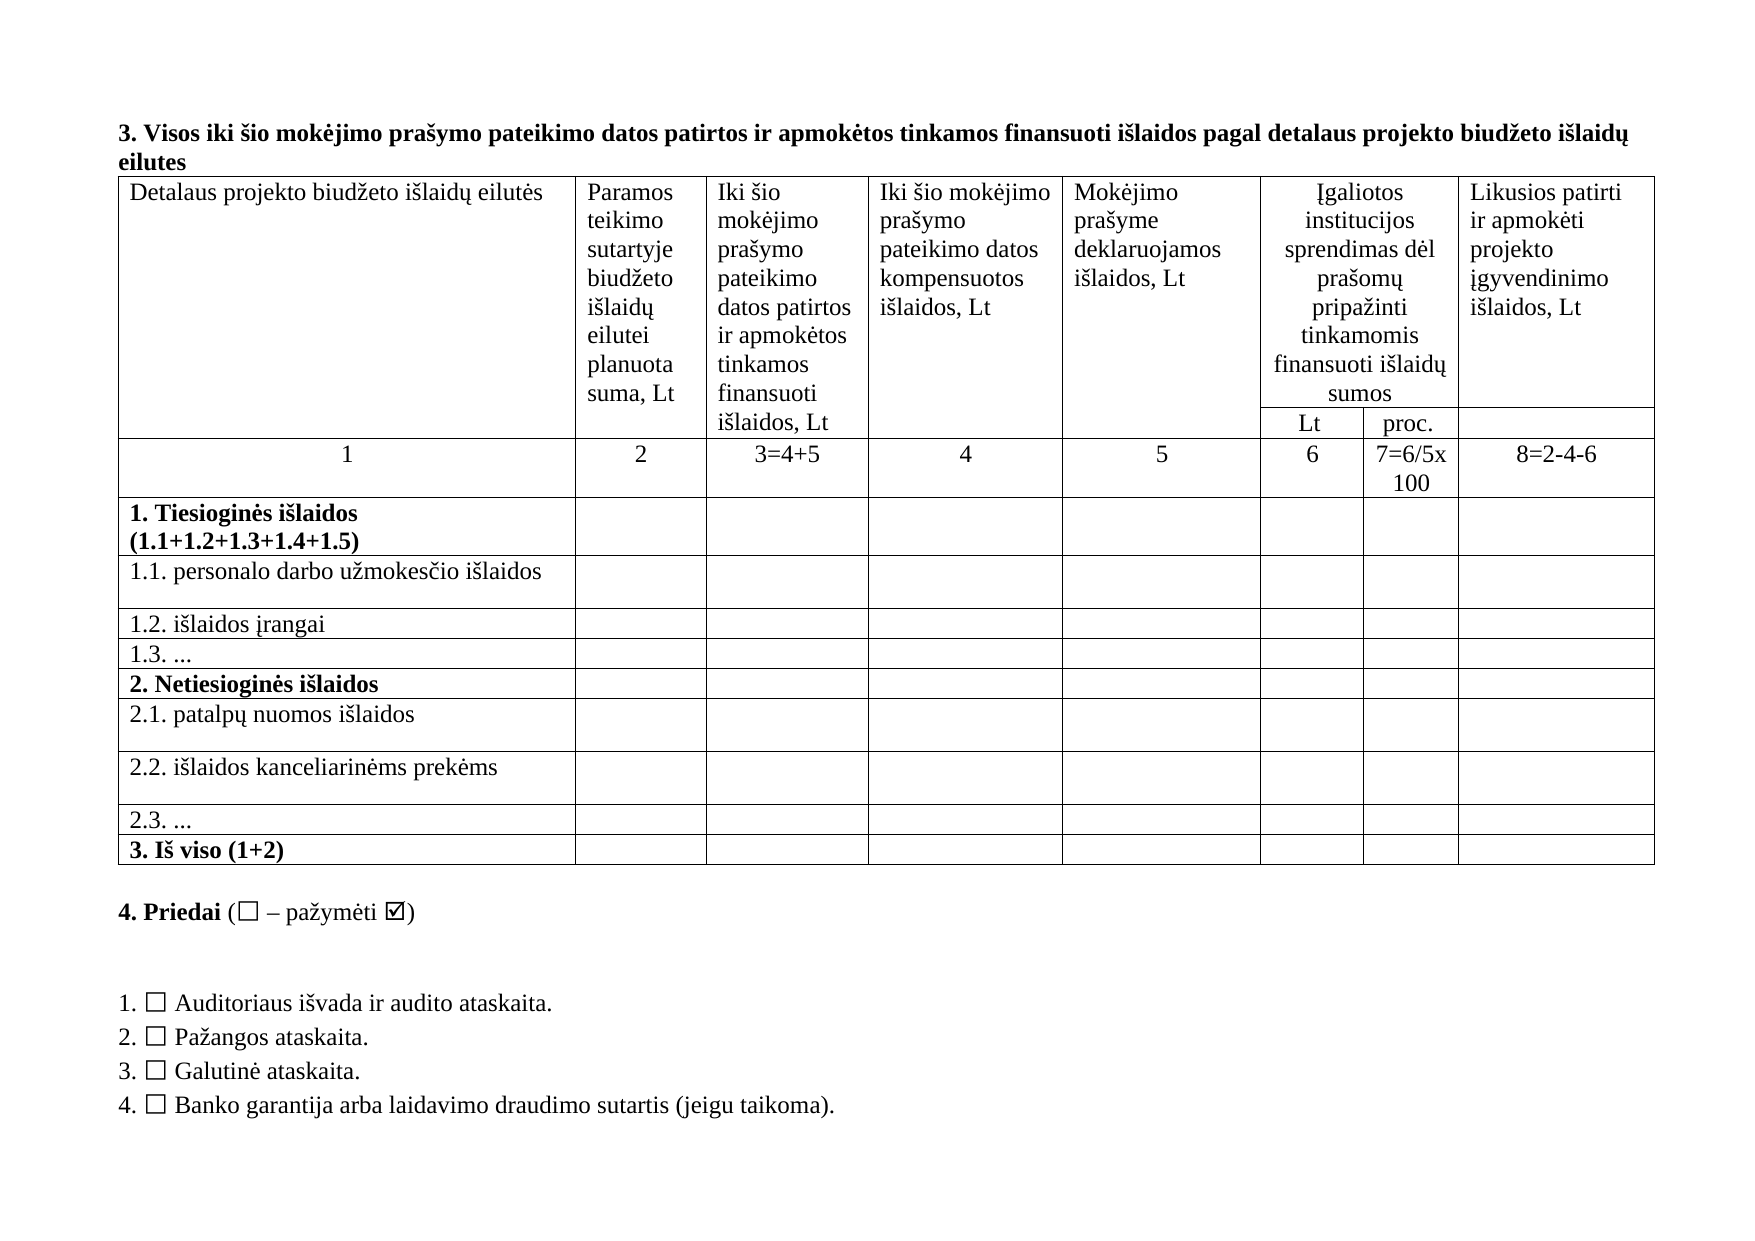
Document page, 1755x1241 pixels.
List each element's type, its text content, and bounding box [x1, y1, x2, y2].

table_cell [1261, 498, 1363, 555]
table_cell 1 [119, 439, 575, 497]
table_cell [576, 498, 706, 555]
table_cell [707, 835, 868, 863]
table_header Paramos teikimo sutartyje biudžeto išlaidų eilutei planuota suma, Lt [576, 177, 706, 438]
table_cell [1459, 639, 1654, 668]
table_cell [869, 699, 1062, 751]
table_cell [707, 805, 868, 834]
table_header Įgaliotos institucijos sprendimas dėl prašomų pripažinti tinkamomis finansuoti išlaidų sumos [1261, 177, 1458, 407]
table_cell [1364, 805, 1458, 834]
table_header Likusios patirti ir apmokėti projekto įgyvendinimo išlaidos, Lt [1459, 177, 1654, 407]
text 2. ⬜ Pažangos ataskaita. [118, 1019, 1636, 1053]
table_cell [1063, 609, 1260, 638]
table_cell [1063, 556, 1260, 608]
table_cell 1.2. išlaidos įrangai [119, 609, 575, 638]
table_cell [707, 699, 868, 751]
table_cell [1261, 556, 1363, 608]
table_cell 3. Iš viso (1+2) [119, 835, 575, 863]
table_cell [1459, 609, 1654, 638]
table_cell [1459, 835, 1654, 863]
table_cell 4 [869, 439, 1062, 497]
table_cell [1364, 669, 1458, 698]
table_cell 8=2-4-6 [1459, 439, 1654, 497]
table_cell [1459, 699, 1654, 751]
table_cell 1. Tiesioginės išlaidos (1.1+1.2+1.3+1.4+1.5) [119, 498, 575, 555]
text 3. ⬜ Galutinė ataskaita. [118, 1053, 1636, 1087]
table_cell 3=4+5 [707, 439, 868, 497]
table_cell 1.3. ... [119, 639, 575, 668]
table_cell [576, 805, 706, 834]
table_cell [869, 752, 1062, 804]
table_cell 2.3. ... [119, 805, 575, 834]
table_cell proc. [1364, 408, 1458, 438]
table_cell [707, 752, 868, 804]
table_cell [1261, 752, 1363, 804]
table_cell [1364, 556, 1458, 608]
text 4. ⬜ Banko garantija arba laidavimo draudimo sutartis (jeigu taikoma). [118, 1087, 1636, 1121]
table_cell [1063, 835, 1260, 863]
table_cell [1459, 752, 1654, 804]
table_cell [1261, 699, 1363, 751]
table_cell [1063, 805, 1260, 834]
text 3. Visos iki šio mokėjimo prašymo pateikimo datos patirtos ir apmokėtos tinkamos finansuoti išlaidos pagal detalaus projekto biudžeto išlaidų eilutes [118, 118, 1636, 176]
table_cell 1.1. personalo darbo užmokesčio išlaidos [119, 556, 575, 608]
table_cell [1063, 498, 1260, 555]
table_cell [707, 669, 868, 698]
table_cell [707, 609, 868, 638]
table_cell [1261, 639, 1363, 668]
table_cell 5 [1063, 439, 1260, 497]
table_cell [1063, 669, 1260, 698]
table_cell [1364, 699, 1458, 751]
table_cell [576, 669, 706, 698]
table_header Iki šio mokėjimo prašymo pateikimo datos patirtos ir apmokėtos tinkamos finansuoti išlaidos, Lt [707, 177, 868, 438]
table_cell [1364, 835, 1458, 863]
table_cell 7=6/5x100 [1364, 439, 1458, 497]
table_cell [1459, 669, 1654, 698]
table_cell [1364, 498, 1458, 555]
table_cell [576, 752, 706, 804]
table_cell [1364, 752, 1458, 804]
table_cell [1261, 805, 1363, 834]
table_cell [869, 609, 1062, 638]
table_cell [869, 805, 1062, 834]
table_cell [1063, 752, 1260, 804]
table_cell 2.2. išlaidos kanceliarinėms prekėms [119, 752, 575, 804]
text 1. ⬜ Auditoriaus išvada ir audito ataskaita. [118, 985, 1636, 1019]
table_cell [869, 835, 1062, 863]
table_cell [1459, 498, 1654, 555]
table_cell [1459, 408, 1654, 438]
table_cell [576, 699, 706, 751]
table_cell [869, 498, 1062, 555]
table_cell [1364, 639, 1458, 668]
table_cell [707, 498, 868, 555]
table_cell [707, 556, 868, 608]
table_cell [1364, 609, 1458, 638]
table_cell [707, 639, 868, 668]
table_cell [576, 609, 706, 638]
table_header Detalaus projekto biudžeto išlaidų eilutės [119, 177, 575, 438]
table_cell 6 [1261, 439, 1363, 497]
table_cell [1459, 805, 1654, 834]
table_cell [1261, 835, 1363, 863]
table_cell [576, 835, 706, 863]
table_cell 2. Netiesioginės išlaidos [119, 669, 575, 698]
table_cell Lt [1261, 408, 1363, 438]
table_header Mokėjimo prašyme deklaruojamos išlaidos, Lt [1063, 177, 1260, 438]
table_cell [1261, 609, 1363, 638]
table_cell [576, 556, 706, 608]
text 4. Priedai (⬜ – pažymėti [V]) [118, 893, 1636, 927]
table_cell [576, 639, 706, 668]
table_cell [1261, 669, 1363, 698]
table_cell [1459, 556, 1654, 608]
table_cell 2.1. patalpų nuomos išlaidos [119, 699, 575, 751]
table_header Iki šio mokėjimo prašymo pateikimo datos kompensuotos išlaidos, Lt [869, 177, 1062, 438]
table_cell [869, 669, 1062, 698]
table_cell [869, 639, 1062, 668]
table_cell [1063, 639, 1260, 668]
table_cell [1063, 699, 1260, 751]
table_cell [869, 556, 1062, 608]
table_cell 2 [576, 439, 706, 497]
